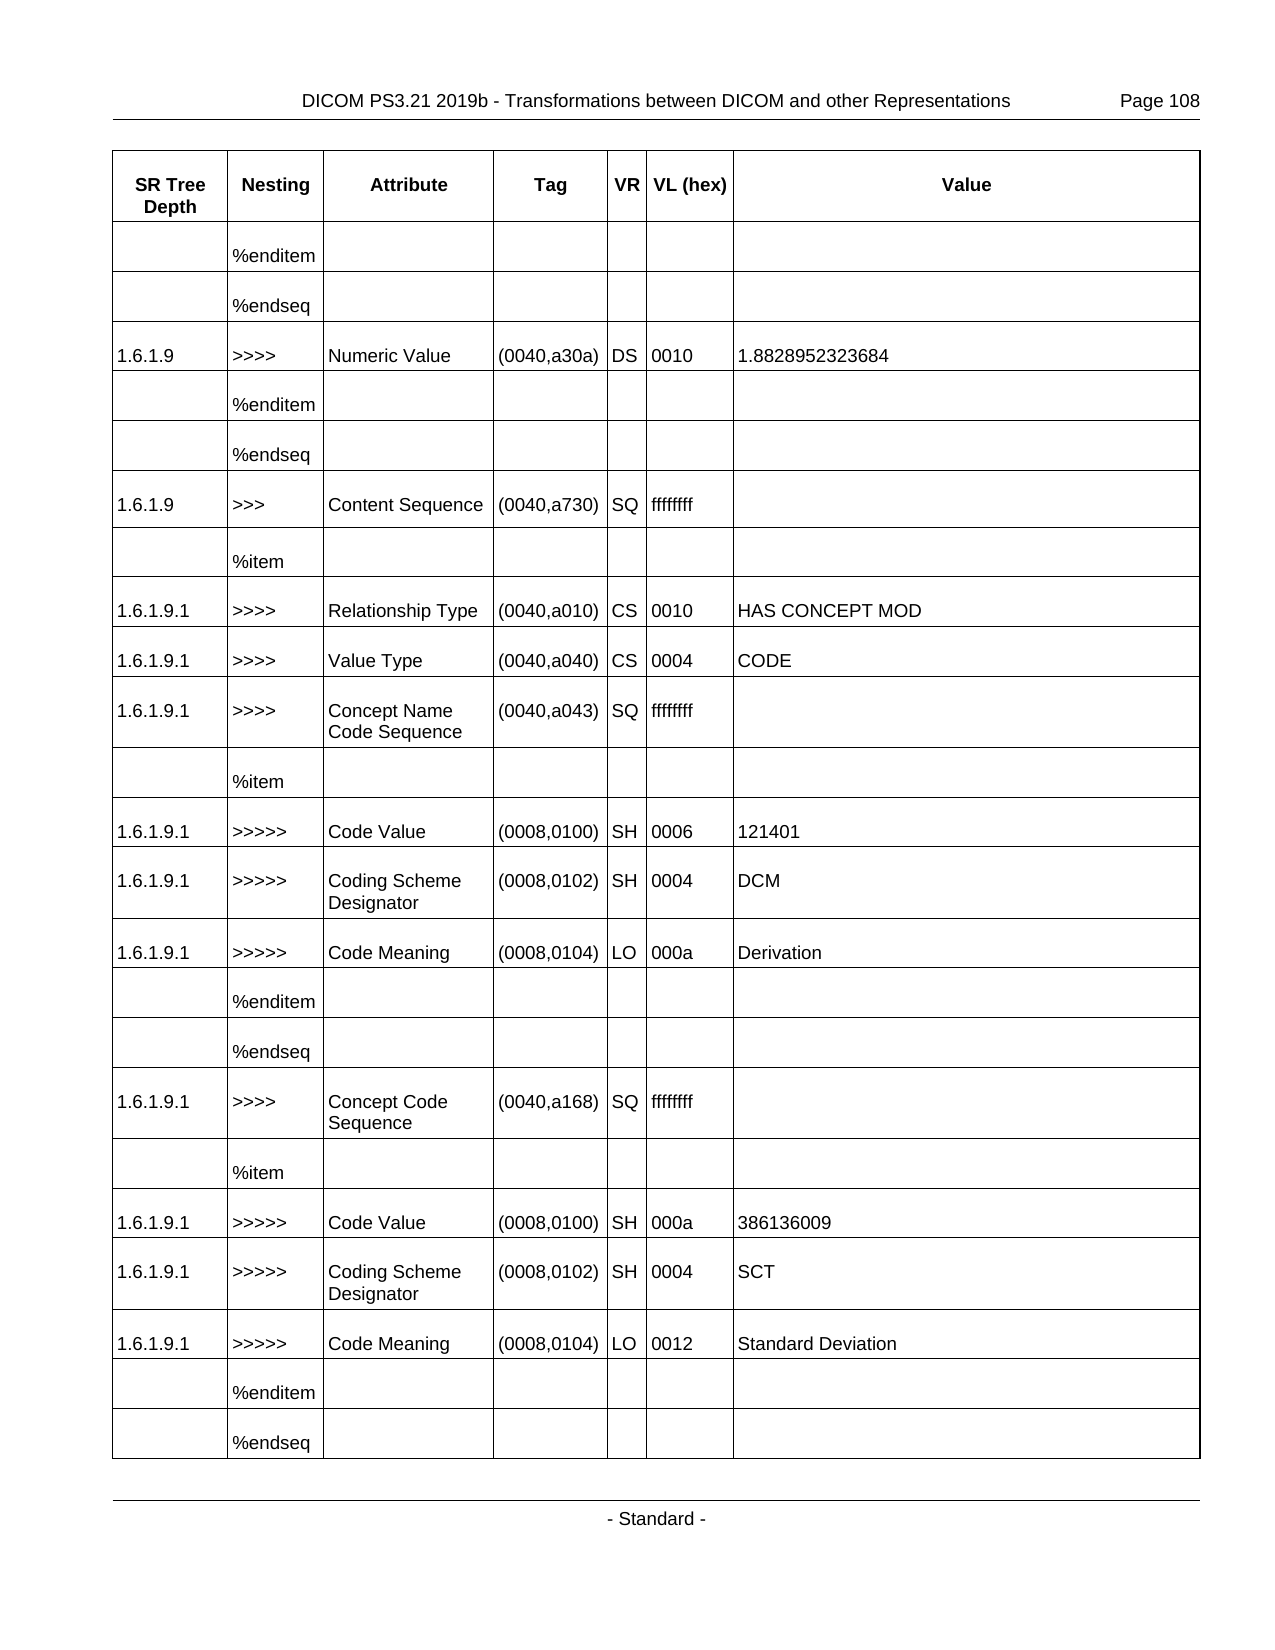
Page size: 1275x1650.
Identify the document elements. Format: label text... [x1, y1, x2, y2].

table_cell [113, 1139, 227, 1187]
table_cell 0006 [647, 798, 733, 846]
table_cell 1.6.1.9 [113, 322, 227, 370]
table_cell [734, 1139, 1199, 1187]
table_cell (0008,0100) [494, 798, 607, 846]
table_cell (0008,0102) [494, 1238, 607, 1308]
table_cell %endseq [228, 1018, 323, 1067]
table_cell [734, 1359, 1199, 1408]
table_cell CS [608, 577, 646, 626]
table_cell [113, 371, 227, 420]
table_cell ffffffff [647, 471, 733, 527]
table_cell Code Meaning [324, 1310, 493, 1358]
table_cell %enditem [228, 1359, 323, 1408]
table_cell 1.6.1.9 [113, 471, 227, 527]
table_cell SQ [608, 471, 646, 527]
table_cell [647, 222, 733, 271]
table_cell Coding Scheme Designator [324, 1238, 493, 1308]
table_cell DS [608, 322, 646, 370]
table_header Tag [494, 151, 607, 221]
table_cell %endseq [228, 272, 323, 321]
table_cell >>>>> [228, 1238, 323, 1308]
table_cell >>>>> [228, 847, 323, 917]
table_cell [647, 272, 733, 321]
table_cell >>>>> [228, 1189, 323, 1237]
table_header Value [734, 151, 1199, 221]
table_cell 1.8828952323684 [734, 322, 1199, 370]
table_cell 000a [647, 1189, 733, 1237]
table_cell %enditem [228, 968, 323, 1017]
table_cell [113, 1018, 227, 1067]
table_cell >>>> [228, 577, 323, 626]
table_cell [608, 1018, 646, 1067]
table_cell [113, 272, 227, 321]
table_cell [734, 748, 1199, 797]
table_cell [494, 222, 607, 271]
table_cell >>>>> [228, 798, 323, 846]
table_cell (0008,0104) [494, 919, 607, 967]
table_cell 0004 [647, 847, 733, 917]
table_cell [608, 968, 646, 1017]
table_cell LO [608, 1310, 646, 1358]
table_cell CODE [734, 627, 1199, 676]
table_cell >>>> [228, 677, 323, 747]
table_cell %enditem [228, 371, 323, 420]
table_header Attribute [324, 151, 493, 221]
table_cell DCM [734, 847, 1199, 917]
table_cell [734, 968, 1199, 1017]
table_cell 0004 [647, 1238, 733, 1308]
table_cell (0008,0100) [494, 1189, 607, 1237]
table_cell [324, 371, 493, 420]
table_cell [324, 1409, 493, 1457]
table_cell [494, 968, 607, 1017]
table_cell [608, 748, 646, 797]
table_cell [734, 421, 1199, 470]
table_cell SH [608, 1238, 646, 1308]
table_cell 0010 [647, 577, 733, 626]
table_cell 1.6.1.9.1 [113, 847, 227, 917]
table_cell [494, 272, 607, 321]
table_header SR Tree Depth [113, 151, 227, 221]
table_cell 386136009 [734, 1189, 1199, 1237]
table_cell Coding Scheme Designator [324, 847, 493, 917]
table_cell (0040,a30a) [494, 322, 607, 370]
table_cell [324, 1018, 493, 1067]
table_cell Concept Name Code Sequence [324, 677, 493, 747]
table_cell [113, 222, 227, 271]
table_cell [734, 677, 1199, 747]
table_cell [608, 272, 646, 321]
table_cell CS [608, 627, 646, 676]
table_cell >>> [228, 471, 323, 527]
table_cell [734, 471, 1199, 527]
table_cell %item [228, 748, 323, 797]
table_cell Concept Code Sequence [324, 1068, 493, 1138]
table_cell %endseq [228, 1409, 323, 1457]
table_cell 1.6.1.9.1 [113, 919, 227, 967]
table_cell [608, 528, 646, 576]
table_cell Value Type [324, 627, 493, 676]
table_cell >>>> [228, 627, 323, 676]
table_cell 1.6.1.9.1 [113, 1068, 227, 1138]
table_cell [113, 421, 227, 470]
table_cell Numeric Value [324, 322, 493, 370]
table_cell 1.6.1.9.1 [113, 1238, 227, 1308]
table_cell Code Value [324, 1189, 493, 1237]
table_cell 121401 [734, 798, 1199, 846]
table_cell [608, 1409, 646, 1457]
table_cell %enditem [228, 222, 323, 271]
table_cell [608, 371, 646, 420]
table_cell [324, 1139, 493, 1187]
table_cell [734, 528, 1199, 576]
table_cell %endseq [228, 421, 323, 470]
table_cell [734, 1409, 1199, 1457]
table_cell [608, 222, 646, 271]
table_cell ffffffff [647, 677, 733, 747]
table_cell [647, 1359, 733, 1408]
table_cell SQ [608, 677, 646, 747]
table_cell >>>>> [228, 919, 323, 967]
table_cell [494, 421, 607, 470]
table_cell [113, 1359, 227, 1408]
table_header VR [608, 151, 646, 221]
table_cell [647, 968, 733, 1017]
table_cell [324, 528, 493, 576]
table_cell [608, 1139, 646, 1187]
table_cell [734, 1018, 1199, 1067]
table_cell [324, 748, 493, 797]
table_cell 1.6.1.9.1 [113, 1310, 227, 1358]
table_cell Standard Deviation [734, 1310, 1199, 1358]
table_cell [113, 968, 227, 1017]
table_cell 1.6.1.9.1 [113, 1189, 227, 1237]
table_cell [494, 528, 607, 576]
table_cell 1.6.1.9.1 [113, 677, 227, 747]
table_cell ffffffff [647, 1068, 733, 1138]
table_cell SH [608, 847, 646, 917]
table_cell LO [608, 919, 646, 967]
table_cell [647, 528, 733, 576]
table_cell [608, 421, 646, 470]
table_cell [324, 272, 493, 321]
table_cell [324, 968, 493, 1017]
table_cell 0004 [647, 627, 733, 676]
table_cell >>>> [228, 1068, 323, 1138]
table_cell [113, 528, 227, 576]
table_cell [647, 1018, 733, 1067]
table_cell SH [608, 798, 646, 846]
table_cell Code Meaning [324, 919, 493, 967]
table_cell Content Sequence [324, 471, 493, 527]
table_cell 0012 [647, 1310, 733, 1358]
table_cell [494, 748, 607, 797]
table_cell [734, 222, 1199, 271]
table_cell 1.6.1.9.1 [113, 627, 227, 676]
table_cell Relationship Type [324, 577, 493, 626]
table_cell [647, 1139, 733, 1187]
table_cell HAS CONCEPT MOD [734, 577, 1199, 626]
table_cell [647, 1409, 733, 1457]
table_cell [113, 1409, 227, 1457]
table_cell 0010 [647, 322, 733, 370]
table_cell (0040,a010) [494, 577, 607, 626]
table_cell [734, 371, 1199, 420]
table_cell %item [228, 1139, 323, 1187]
table_cell (0040,a040) [494, 627, 607, 676]
table_cell [494, 371, 607, 420]
table_cell 1.6.1.9.1 [113, 798, 227, 846]
table_cell (0008,0102) [494, 847, 607, 917]
table_cell [324, 1359, 493, 1408]
table_cell [647, 421, 733, 470]
table_cell [113, 748, 227, 797]
table_cell [647, 748, 733, 797]
table_cell SH [608, 1189, 646, 1237]
table_cell [324, 222, 493, 271]
table_cell (0008,0104) [494, 1310, 607, 1358]
table_cell >>>>> [228, 1310, 323, 1358]
table_cell [608, 1359, 646, 1408]
table_cell (0040,a043) [494, 677, 607, 747]
table_cell [324, 421, 493, 470]
table_cell 000a [647, 919, 733, 967]
table_cell 1.6.1.9.1 [113, 577, 227, 626]
table_cell [734, 272, 1199, 321]
table_cell Derivation [734, 919, 1199, 967]
table_cell (0040,a168) [494, 1068, 607, 1138]
table_header VL (hex) [647, 151, 733, 221]
table_cell [494, 1018, 607, 1067]
table_header Nesting [228, 151, 323, 221]
table_cell [494, 1139, 607, 1187]
table_cell Code Value [324, 798, 493, 846]
table_cell >>>> [228, 322, 323, 370]
table_cell [647, 371, 733, 420]
table_cell [494, 1409, 607, 1457]
table_cell [494, 1359, 607, 1408]
table_cell SQ [608, 1068, 646, 1138]
table_cell SCT [734, 1238, 1199, 1308]
table_cell [734, 1068, 1199, 1138]
table_cell %item [228, 528, 323, 576]
table_cell (0040,a730) [494, 471, 607, 527]
